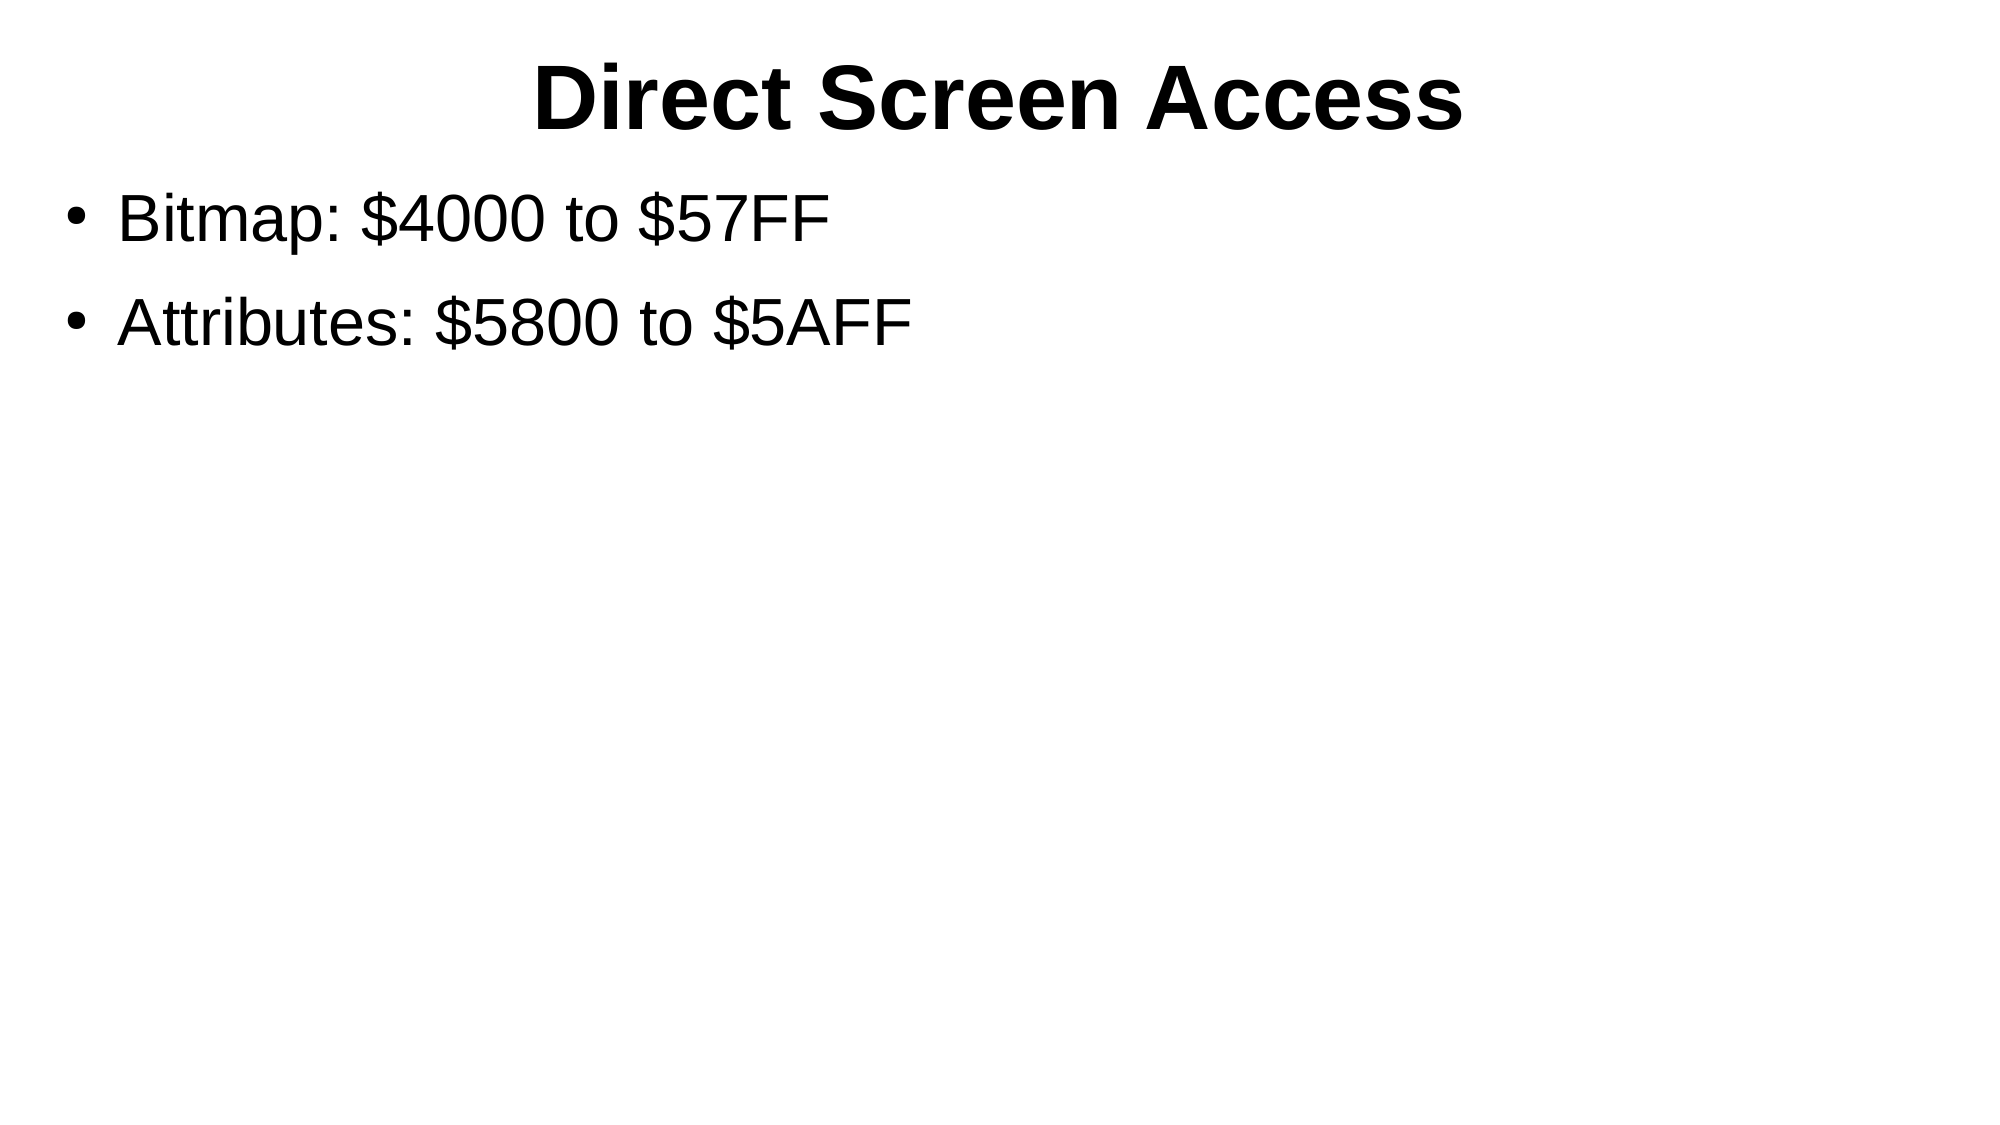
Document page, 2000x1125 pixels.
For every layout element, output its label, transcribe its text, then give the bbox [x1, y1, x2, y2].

list Bitmap: $4000 to $57FF Attributes: $5800 to $5AFF [46, 180, 1939, 1081]
title Direct Screen Access [137, 0, 1862, 180]
